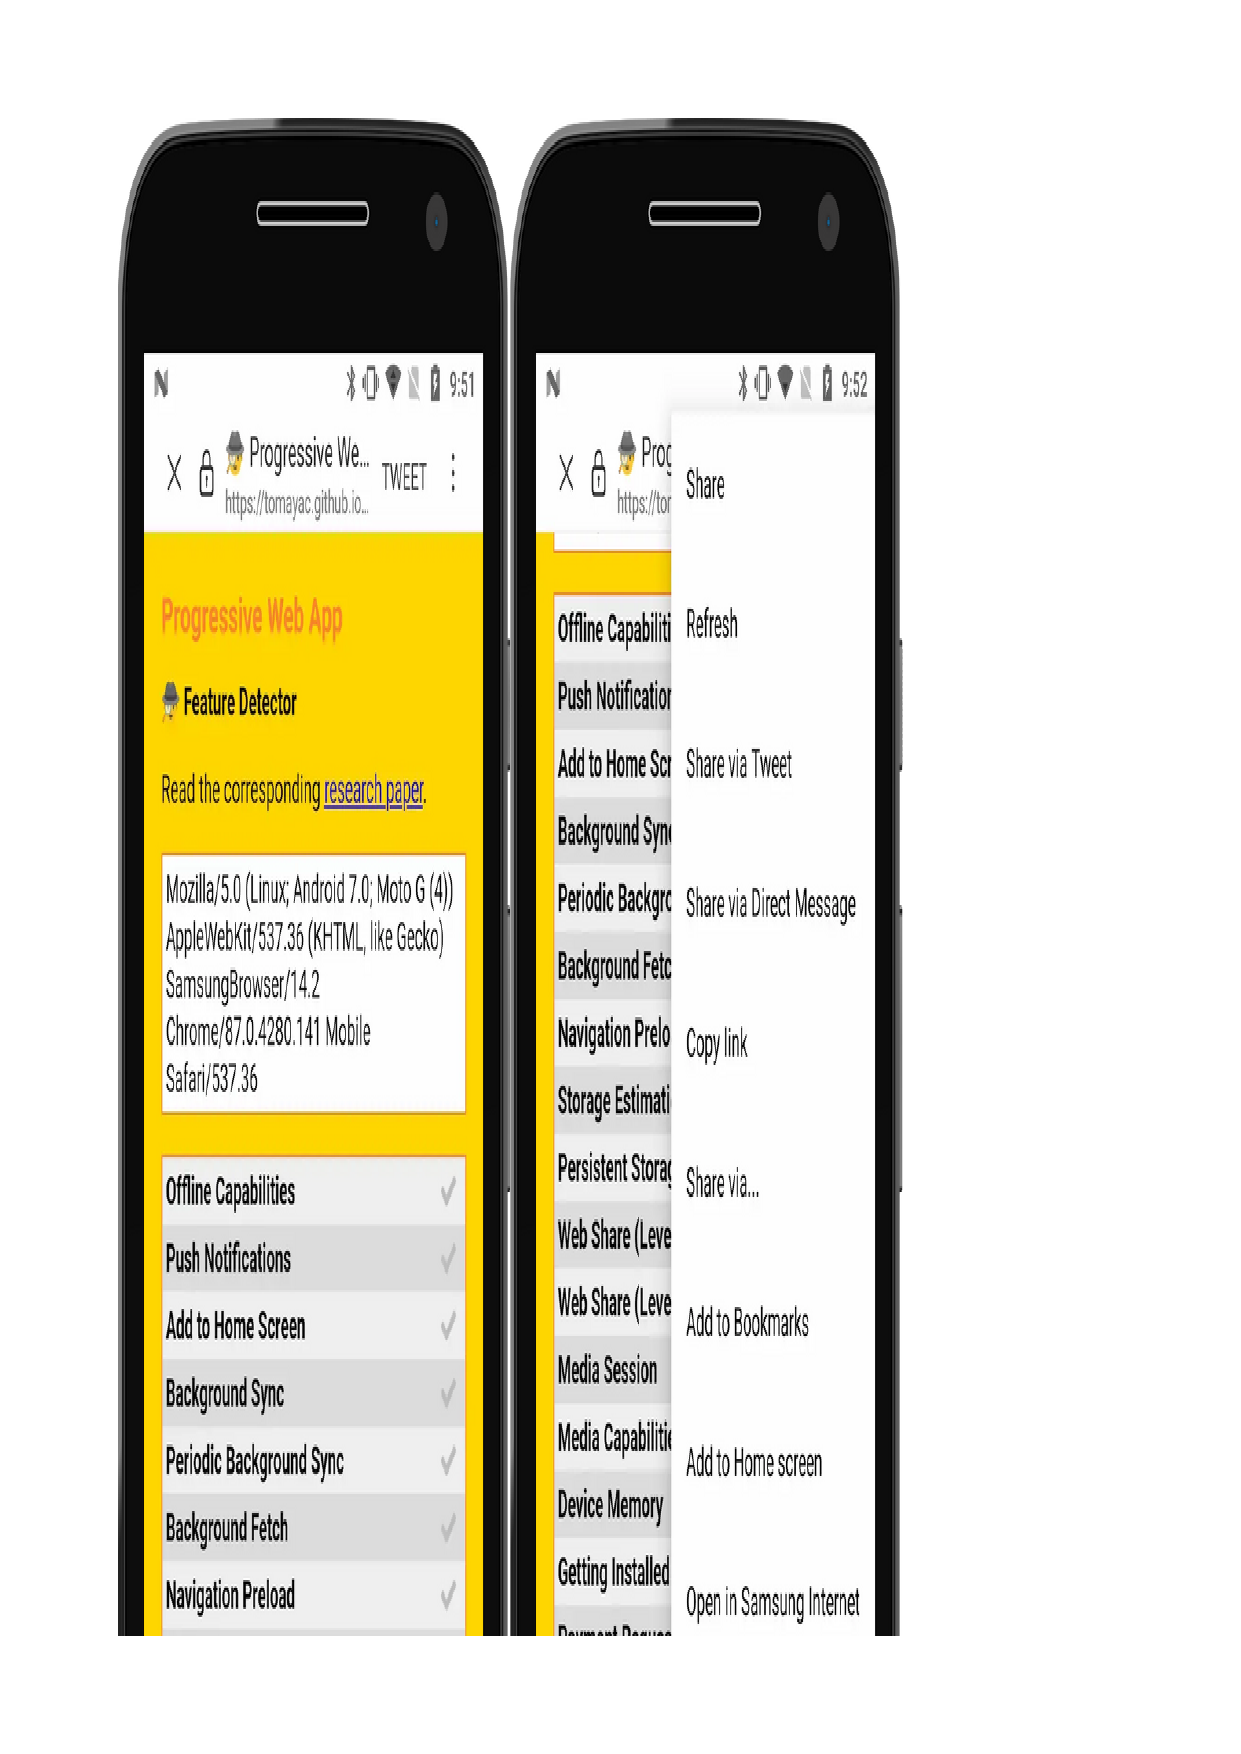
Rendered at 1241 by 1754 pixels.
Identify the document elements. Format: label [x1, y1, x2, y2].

picture [118, 118, 903, 1636]
